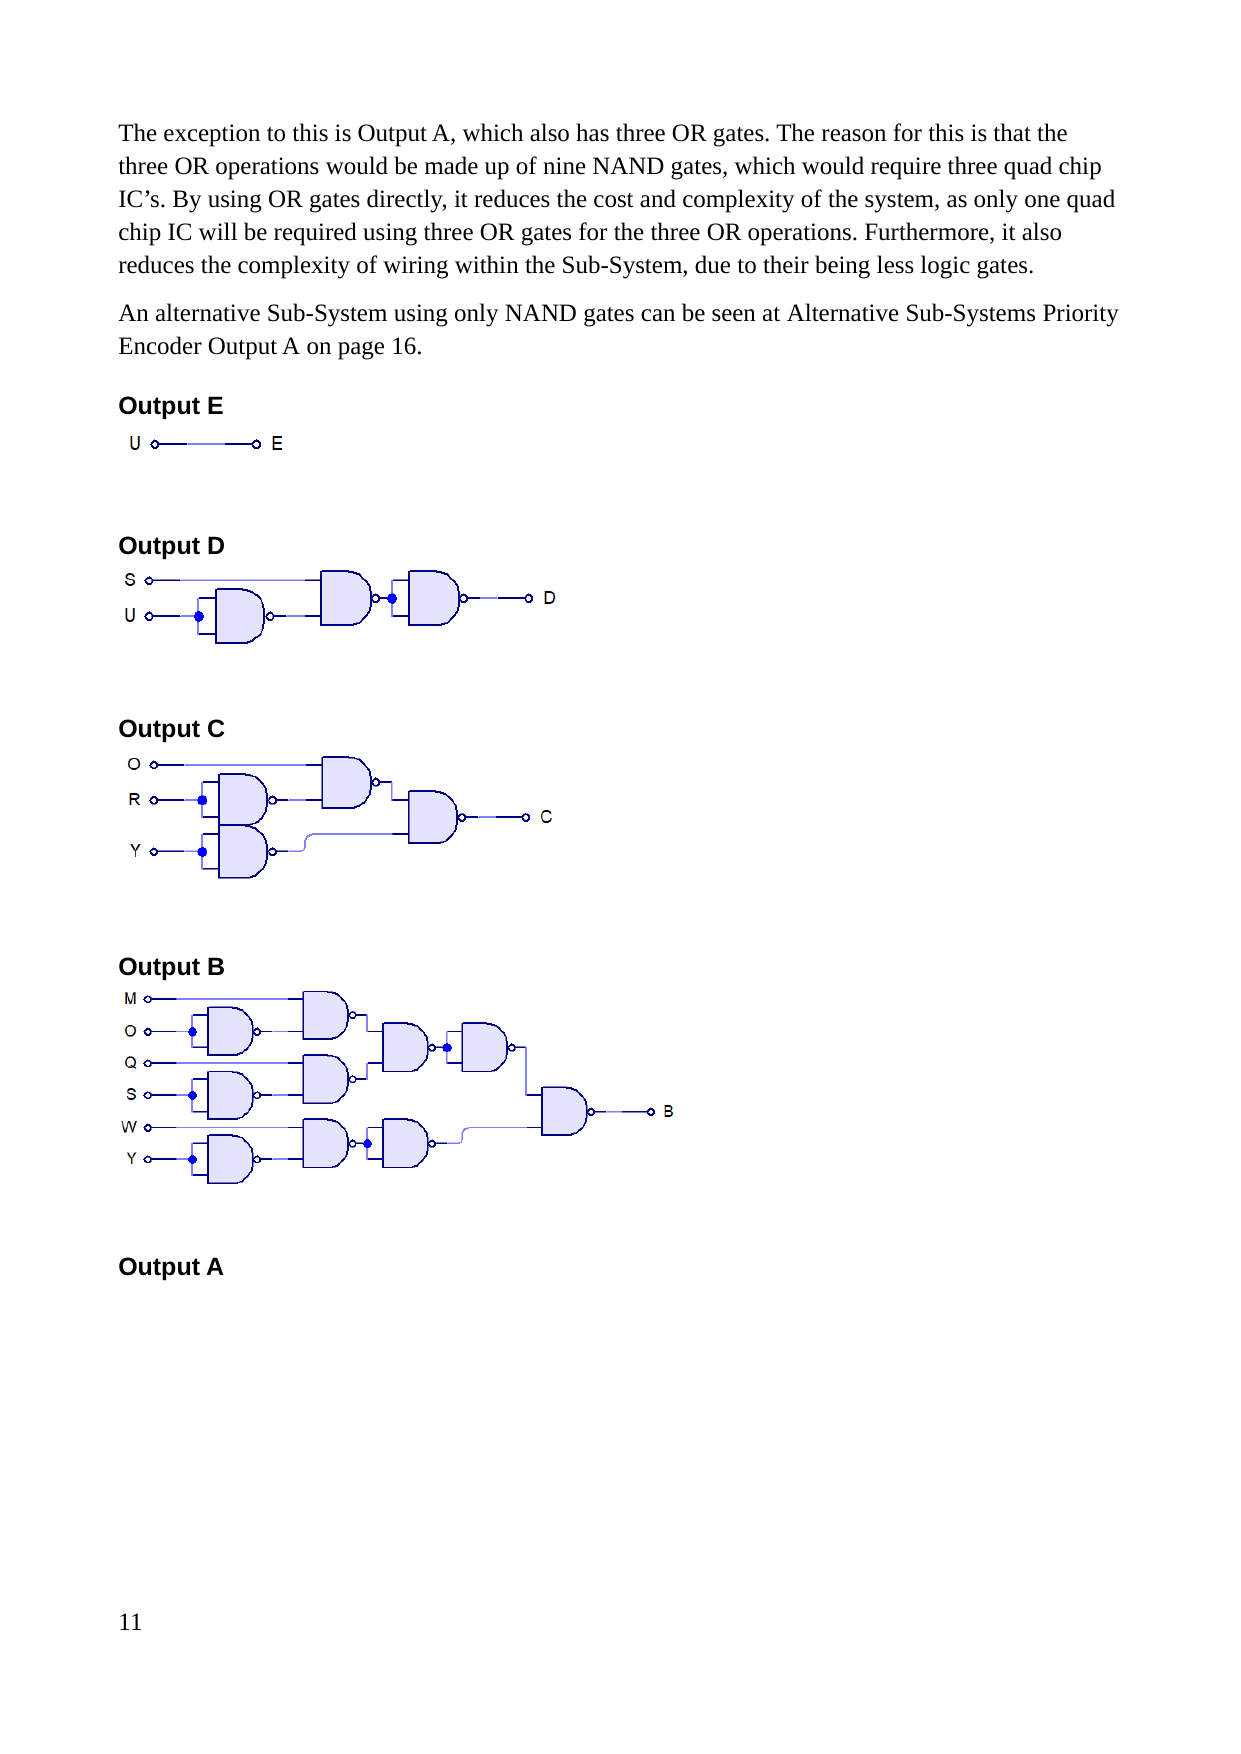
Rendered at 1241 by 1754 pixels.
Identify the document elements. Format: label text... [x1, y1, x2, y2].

picture [118, 749, 560, 888]
subtitle Output C [118, 714, 1122, 743]
subtitle Output D [118, 531, 1122, 559]
subtitle Output A [118, 1252, 1122, 1281]
text The exception to this is Output A, which also has three OR gates. The reason for this is that the three OR operations would be made up of nine NAND gates, which would require three quad chip IC’s. By using OR gates directly, it reduces the cost and complexity of the system, as only one quad chip IC will be required using three OR gates for the three OR operations. Furthermore, it also reduces the complexity of wiring within the Sub-System, due to their being less logic gates. [118, 118, 1122, 279]
subtitle Output B [118, 952, 1122, 981]
picture [118, 426, 299, 467]
subtitle Output E [118, 391, 1122, 420]
picture [118, 987, 680, 1188]
picture [118, 565, 560, 651]
text An alternative Sub-System using only NAND gates can be seen at Alternative Sub-Systems Priority Encoder Output A on page 16. [118, 298, 1122, 359]
